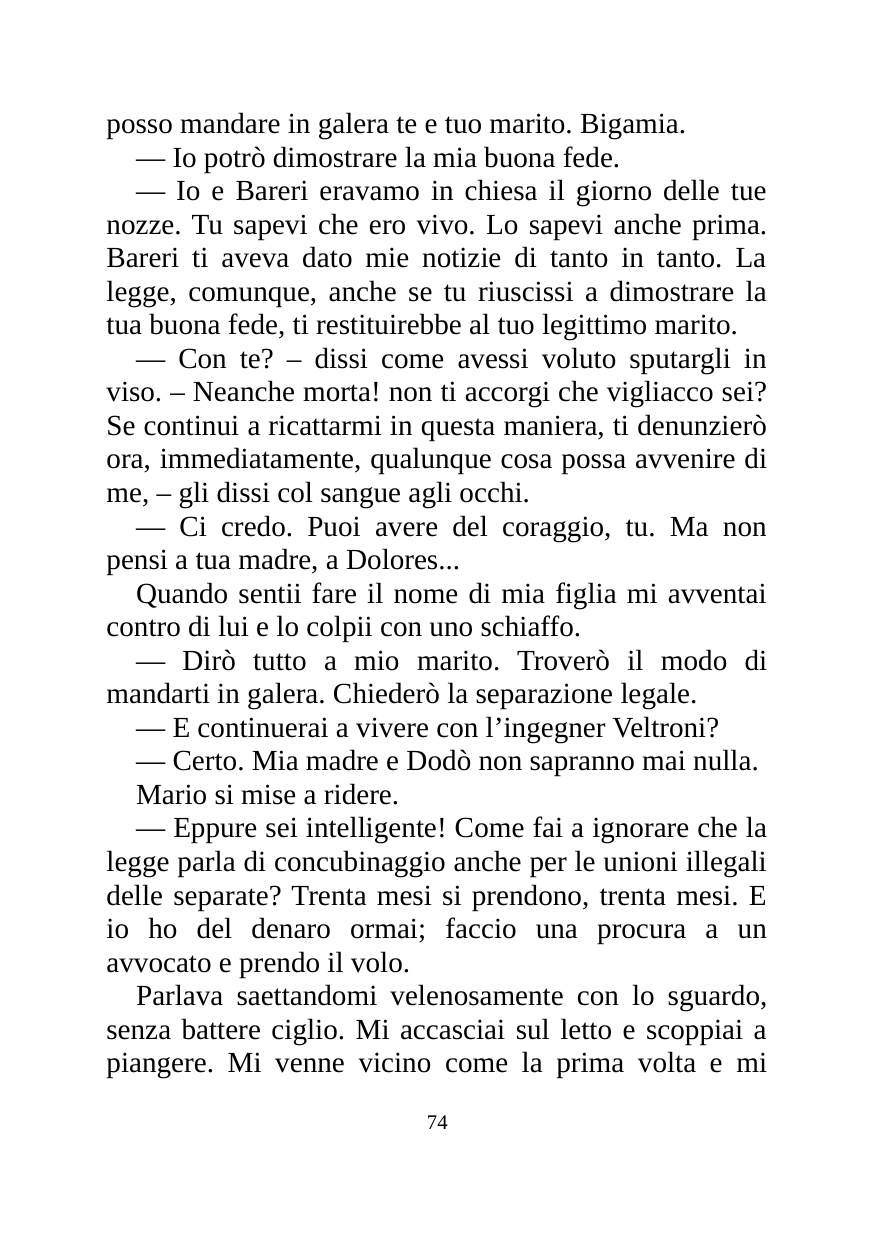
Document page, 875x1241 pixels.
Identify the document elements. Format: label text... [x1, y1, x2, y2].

text — Io potrò dimostrare la mia buona fede. [106, 140, 768, 173]
text — Io e Bareri eravamo in chiesa il giorno delle tue nozze. Tu sapevi che ero vivo. Lo sapevi anche prima. Bareri ti aveva dato mie notizie di tanto in tanto. La legge, comunque, anche se tu riuscissi a dimostrare la tua buona fede, ti restituirebbe al tuo legittimo marito. [106, 173, 768, 341]
text — Ci credo. Puoi avere del coraggio, tu. Ma non pensi a tua madre, a Dolores... [106, 509, 768, 576]
text Quando sentii fare il nome di mia figlia mi avventai contro di lui e lo colpii con uno schiaffo. [106, 576, 768, 643]
text — Con te? – dissi come avessi voluto sputargli in viso. – Neanche morta! non ti accorgi che vigliacco sei? Se continui a ricattarmi in questa maniera, ti denunzierò ora, immediatamente, qualunque cosa possa avvenire di me, – gli dissi col sangue agli occhi. [106, 341, 768, 509]
text — Dirò tutto a mio marito. Troverò il modo di mandarti in galera. Chiederò la separazione legale. [106, 643, 768, 710]
text — E continuerai a vivere con l’ingegner Veltroni? [106, 710, 768, 743]
text — Eppure sei intelligente! Come fai a ignorare che la legge parla di concubinaggio anche per le unioni illegali delle separate? Trenta mesi si prendono, trenta mesi. E io ho del denaro ormai; faccio una procura a un avvocato e prendo il volo. [106, 811, 768, 978]
text — Certo. Mia madre e Dodò non sapranno mai nulla. [106, 743, 768, 777]
text posso mandare in galera te e tuo marito. Bigamia. [106, 106, 768, 140]
text Parlava saettandomi velenosamente con lo sguardo, senza battere ciglio. Mi accasciai sul letto e scoppiai a piangere. Mi venne vicino come la prima volta e mi [106, 978, 768, 1079]
text Mario si mise a ridere. [106, 777, 768, 811]
